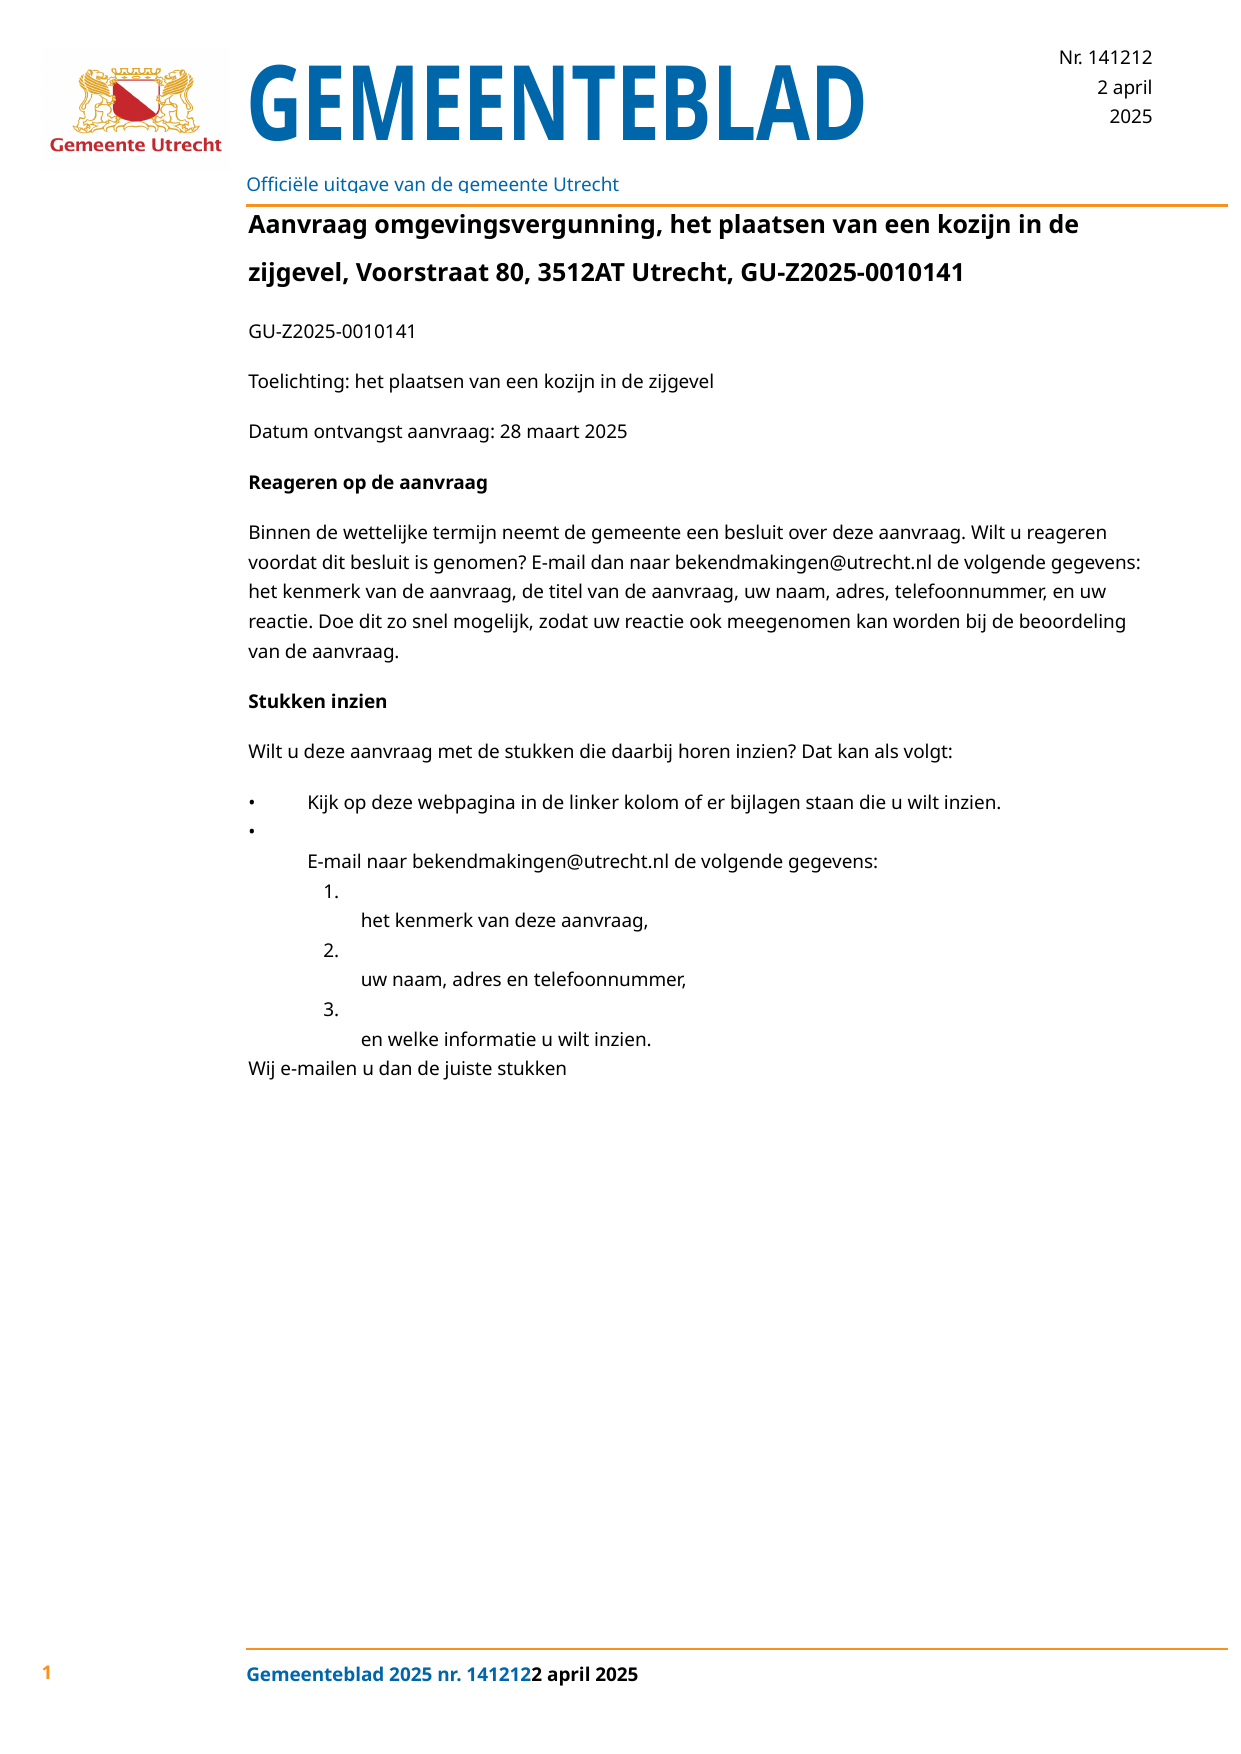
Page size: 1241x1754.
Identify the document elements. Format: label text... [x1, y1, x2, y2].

list het kenmerk van deze aanvraag, [323, 907, 1152, 933]
text Aanvraag omgevingsvergunning, het plaatsen van een kozijn in de zijgevel, Voorstraat 80, 3512AT Utrecht, GU-Z2025-0010141 [248, 207, 1152, 288]
list Kijk op deze webpagina in de linker kolom of er bijlagen staan die u wilt inzien. [248, 789, 1152, 815]
text GU-Z2025-0010141 [248, 318, 1152, 344]
list E-mail naar bekendmakingen@utrecht.nl de volgende gegevens: [248, 848, 1152, 874]
text Stukken inzien [248, 688, 1152, 714]
text Datum ontvangst aanvraag: 28 maart 2025 [248, 419, 1152, 444]
text Toelichting: het plaatsen van een kozijn in de zijgevel [248, 368, 1152, 394]
text Wilt u deze aanvraag met de stukken die daarbij horen inzien? Dat kan als volgt: [248, 739, 1152, 764]
text Reageren op de aanvraag [248, 469, 1152, 495]
list uw naam, adres en telefoonnummer, [323, 967, 1152, 992]
picture [41, 47, 231, 172]
text Binnen de wettelijke termijn neemt de gemeente een besluit over deze aanvraag. Wilt u reageren voordat dit besluit is genomen? E-mail dan naar bekendmakingen@utrecht.nl de volgende gegevens: het kenmerk van de aanvraag, de titel van de aanvraag, uw naam, adres, telefoonnummer, en uw reactie. Doe dit zo snel mogelijk, zodat uw reactie ook meegenomen kan worden bij de beoordeling van de aanvraag. [248, 519, 1152, 664]
text Wij e-mailen u dan de juiste stukken [248, 1055, 1152, 1081]
list en welke informatie u wilt inzien. [323, 1026, 1152, 1052]
